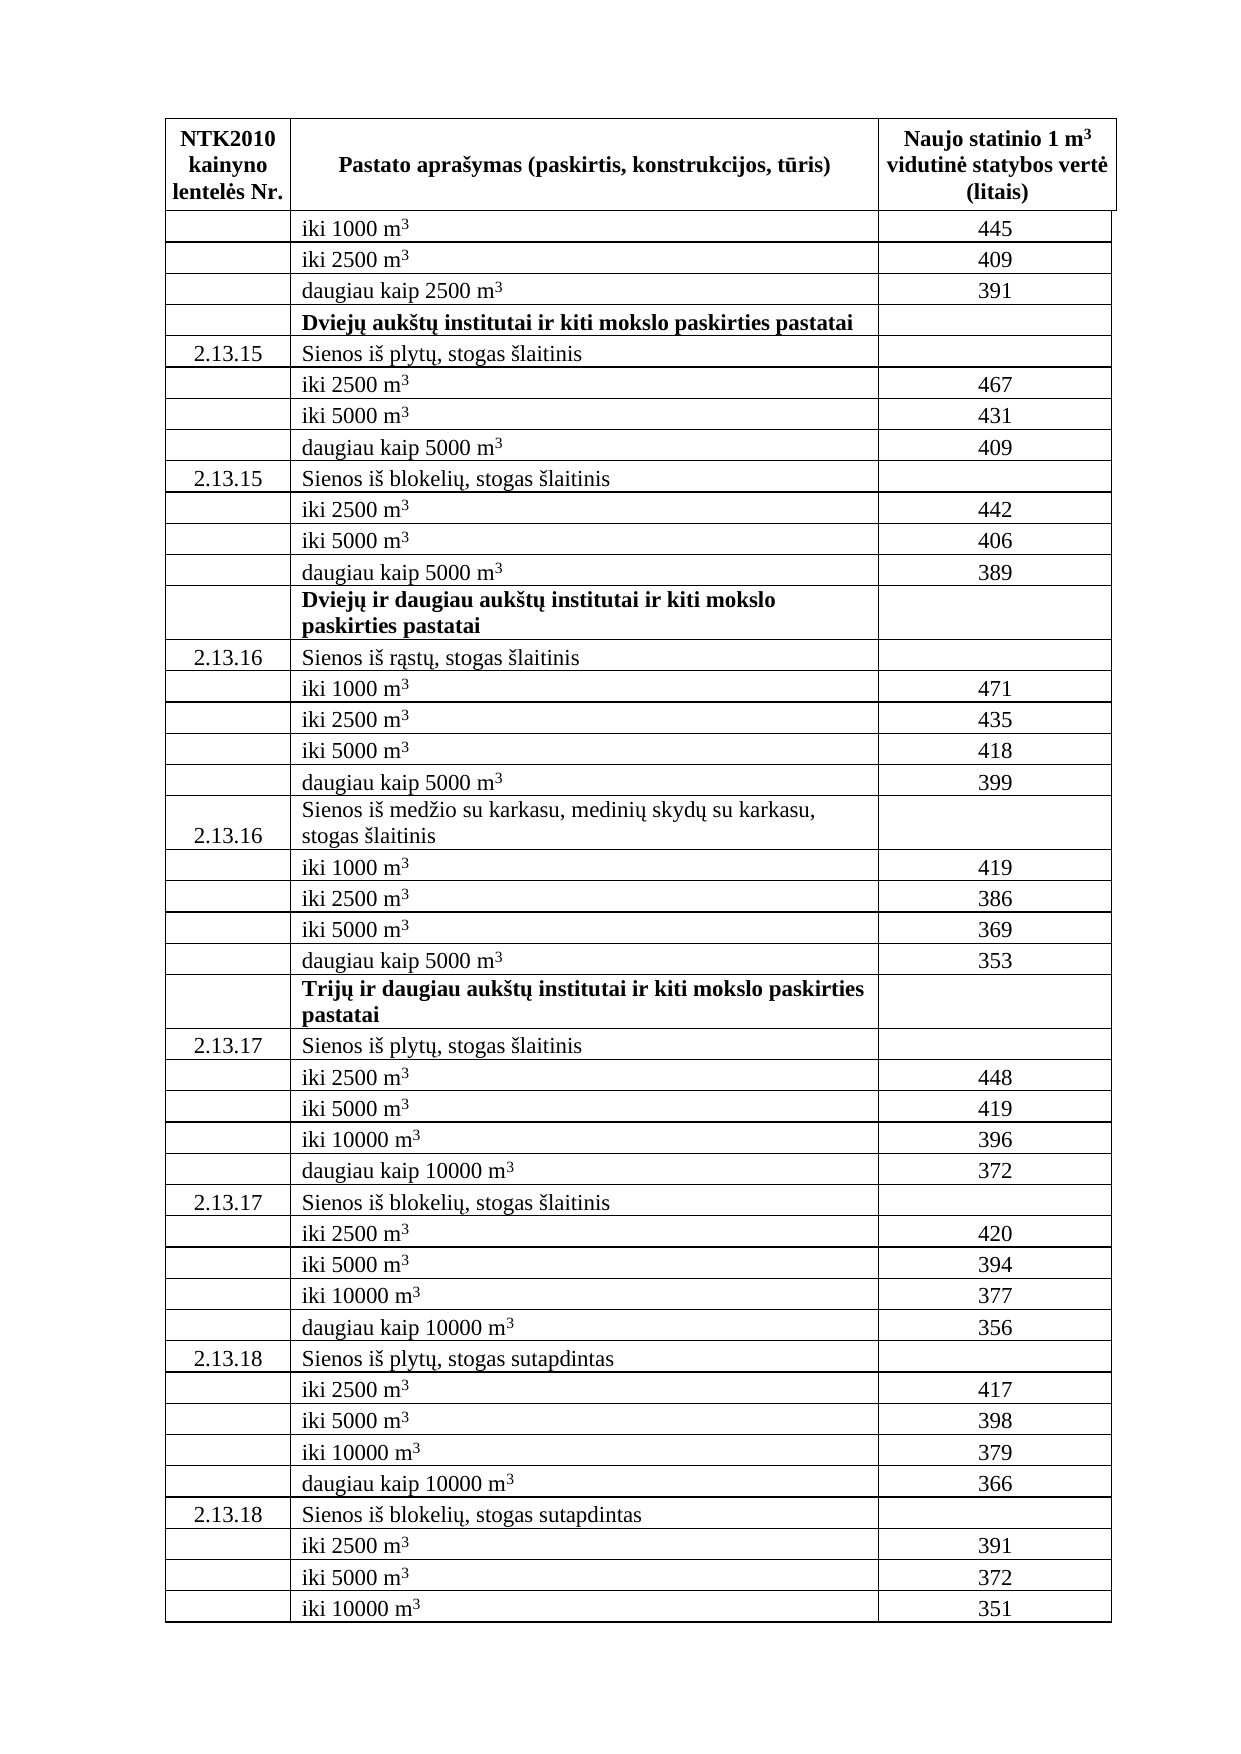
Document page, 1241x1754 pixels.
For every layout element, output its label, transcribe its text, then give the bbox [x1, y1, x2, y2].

table_cell 396 [879, 1123, 1111, 1153]
table_cell [166, 1373, 290, 1403]
table_cell [166, 1060, 290, 1090]
table_cell [1112, 1340, 1116, 1371]
table_cell [1112, 795, 1116, 849]
table_cell [879, 461, 1111, 491]
table_cell iki 5000 m3 [291, 913, 878, 943]
table_cell iki 5000 m3 [291, 1560, 878, 1590]
table_cell [166, 1091, 290, 1121]
table_cell iki 10000 m3 [291, 1435, 878, 1465]
table_cell [166, 1248, 290, 1278]
table_cell 442 [879, 493, 1111, 523]
table_cell [166, 1154, 290, 1184]
table_cell [166, 555, 290, 585]
table_cell 2.13.15 [166, 336, 290, 366]
table_cell [1112, 1121, 1116, 1153]
table_cell Sienos iš rąstų, stogas šlaitinis [291, 640, 878, 670]
table_cell 471 [879, 671, 1111, 701]
table_cell iki 5000 m3 [291, 1091, 878, 1121]
table_cell [166, 881, 290, 911]
table_cell [879, 640, 1111, 670]
table_cell [166, 671, 290, 701]
table_cell daugiau kaip 5000 m3 [291, 555, 878, 585]
table_cell 369 [879, 913, 1111, 943]
table_cell 409 [879, 430, 1111, 460]
table_cell [166, 1404, 290, 1434]
table_cell [166, 1310, 290, 1340]
table_cell 351 [879, 1591, 1111, 1621]
table_cell Sienos iš blokelių, stogas šlaitinis [291, 461, 878, 491]
table_cell [166, 243, 290, 273]
table_cell 445 [879, 211, 1111, 241]
table_cell [166, 1466, 290, 1496]
table_cell [879, 305, 1111, 335]
table_cell 420 [879, 1216, 1111, 1246]
table_cell 419 [879, 850, 1111, 880]
table_cell [1112, 701, 1116, 733]
table_cell daugiau kaip 5000 m3 [291, 765, 878, 795]
table_cell [1112, 849, 1116, 880]
table_cell 391 [879, 274, 1111, 304]
table_cell [1112, 304, 1116, 335]
table_cell [166, 211, 290, 241]
table_cell [1112, 1246, 1116, 1278]
table_cell [166, 1216, 290, 1246]
table_cell [1112, 1590, 1116, 1621]
table_cell daugiau kaip 5000 m3 [291, 430, 878, 460]
table_cell [1112, 241, 1116, 273]
table_cell [1112, 733, 1116, 764]
table_cell 2.13.16 [166, 796, 290, 849]
table_cell [1112, 1059, 1116, 1090]
table_cell 2.13.16 [166, 640, 290, 670]
table_cell [1112, 1465, 1116, 1496]
table_cell iki 2500 m3 [291, 1529, 878, 1559]
table_cell [166, 1435, 290, 1465]
table_cell daugiau kaip 10000 m3 [291, 1310, 878, 1340]
table_cell [1112, 460, 1116, 491]
table_cell [1112, 1153, 1116, 1184]
table_cell [1112, 670, 1116, 701]
table_cell [879, 1185, 1111, 1215]
table_cell [166, 586, 290, 639]
table_cell [1112, 1371, 1116, 1403]
table_cell [166, 305, 290, 335]
table_cell 2.13.18 [166, 1498, 290, 1528]
table_cell [1112, 1278, 1116, 1309]
table_cell [166, 765, 290, 795]
table_cell [166, 1560, 290, 1590]
table_cell [1112, 1496, 1116, 1528]
table_cell daugiau kaip 10000 m3 [291, 1154, 878, 1184]
table_cell 435 [879, 703, 1111, 733]
table_cell [1112, 523, 1116, 554]
table_cell [1112, 1309, 1116, 1340]
table_cell [1112, 1528, 1116, 1559]
table_cell [879, 586, 1111, 639]
table_cell [1112, 1028, 1116, 1059]
table_cell 418 [879, 734, 1111, 764]
table_cell 2.13.17 [166, 1029, 290, 1059]
table_cell iki 10000 m3 [291, 1279, 878, 1309]
table_cell 372 [879, 1154, 1111, 1184]
table_cell [1112, 335, 1116, 366]
table_cell Sienos iš blokelių, stogas šlaitinis [291, 1185, 878, 1215]
table_cell [166, 913, 290, 943]
table_cell Dviejų aukštų institutai ir kiti mokslo paskirties pastatai [291, 305, 878, 335]
table_cell daugiau kaip 10000 m3 [291, 1466, 878, 1496]
table_header Pastato aprašymas (paskirtis, konstrukcijos, tūris) [291, 119, 878, 210]
table_cell 356 [879, 1310, 1111, 1340]
table_cell [1112, 880, 1116, 911]
table_cell 431 [879, 399, 1111, 429]
table_cell 398 [879, 1404, 1111, 1434]
table_cell [1112, 1090, 1116, 1121]
table_cell [166, 399, 290, 429]
table_cell 467 [879, 368, 1111, 398]
table_cell Sienos iš medžio su karkasu, medinių skydų su karkasu, stogas šlaitinis [291, 796, 878, 849]
table_cell [166, 1279, 290, 1309]
table_cell iki 5000 m3 [291, 399, 878, 429]
table_cell Sienos iš plytų, stogas šlaitinis [291, 1029, 878, 1059]
table_cell [879, 1498, 1111, 1528]
table_header NTK2010 kainyno lentelės Nr. [166, 119, 290, 210]
table_cell [166, 850, 290, 880]
table_cell iki 1000 m3 [291, 211, 878, 241]
table_cell [1112, 1215, 1116, 1246]
table_cell [1112, 429, 1116, 460]
table_cell 379 [879, 1435, 1111, 1465]
table_cell iki 2500 m3 [291, 368, 878, 398]
table_cell 399 [879, 765, 1111, 795]
table_cell 419 [879, 1091, 1111, 1121]
table_cell [166, 1529, 290, 1559]
table_cell iki 5000 m3 [291, 1404, 878, 1434]
table_cell iki 5000 m3 [291, 524, 878, 554]
table_cell [166, 975, 290, 1028]
table_cell iki 10000 m3 [291, 1591, 878, 1621]
table_cell iki 2500 m3 [291, 1216, 878, 1246]
table_cell iki 5000 m3 [291, 1248, 878, 1278]
table_cell 409 [879, 243, 1111, 273]
table_cell [1112, 1403, 1116, 1434]
table_cell [1112, 585, 1116, 639]
table_cell 386 [879, 881, 1111, 911]
table_cell Sienos iš plytų, stogas šlaitinis [291, 336, 878, 366]
table_cell iki 10000 m3 [291, 1123, 878, 1153]
table_cell 391 [879, 1529, 1111, 1559]
table_cell [166, 493, 290, 523]
table_cell 372 [879, 1560, 1111, 1590]
table_cell [1112, 398, 1116, 429]
table_cell Sienos iš blokelių, stogas sutapdintas [291, 1498, 878, 1528]
table_cell [879, 1029, 1111, 1059]
table_cell iki 2500 m3 [291, 243, 878, 273]
table_cell 2.13.17 [166, 1185, 290, 1215]
table_cell 2.13.18 [166, 1341, 290, 1371]
table_cell [1112, 211, 1116, 241]
table_cell Dviejų ir daugiau aukštų institutai ir kiti mokslo paskirties pastatai [291, 586, 878, 639]
table_cell [166, 524, 290, 554]
table_cell Trijų ir daugiau aukštų institutai ir kiti mokslo paskirties pastatai [291, 975, 878, 1028]
table_cell [1112, 1184, 1116, 1215]
table_cell 377 [879, 1279, 1111, 1309]
table_cell iki 1000 m3 [291, 671, 878, 701]
table_cell iki 2500 m3 [291, 1373, 878, 1403]
table_cell [166, 944, 290, 974]
table_cell iki 5000 m3 [291, 734, 878, 764]
table_cell [1112, 273, 1116, 304]
table_cell 2.13.15 [166, 461, 290, 491]
table_cell iki 2500 m3 [291, 881, 878, 911]
table_cell 448 [879, 1060, 1111, 1090]
table_cell [879, 336, 1111, 366]
table_cell 406 [879, 524, 1111, 554]
table_cell [1112, 1559, 1116, 1590]
table_cell [1112, 1434, 1116, 1465]
table_cell [166, 734, 290, 764]
table_cell [1112, 764, 1116, 795]
table_cell 389 [879, 555, 1111, 585]
table_cell iki 2500 m3 [291, 493, 878, 523]
table_cell [166, 430, 290, 460]
table_cell iki 1000 m3 [291, 850, 878, 880]
table_cell 366 [879, 1466, 1111, 1496]
table_cell [879, 796, 1111, 849]
table_cell daugiau kaip 5000 m3 [291, 944, 878, 974]
table_cell daugiau kaip 2500 m3 [291, 274, 878, 304]
table_cell [1112, 974, 1116, 1028]
table_cell iki 2500 m3 [291, 1060, 878, 1090]
table_cell iki 2500 m3 [291, 703, 878, 733]
table_cell 353 [879, 944, 1111, 974]
table_cell Sienos iš plytų, stogas sutapdintas [291, 1341, 878, 1371]
table_cell [1112, 491, 1116, 523]
table_cell [1112, 943, 1116, 974]
table_cell [879, 975, 1111, 1028]
table_cell [1112, 911, 1116, 943]
table_cell [1112, 639, 1116, 670]
table_cell [1112, 366, 1116, 398]
table_cell [166, 368, 290, 398]
table_cell [1112, 554, 1116, 585]
table_cell [166, 1123, 290, 1153]
table_cell [879, 1341, 1111, 1371]
table_cell 394 [879, 1248, 1111, 1278]
table_cell [166, 1591, 290, 1621]
table_cell [166, 703, 290, 733]
table_cell [166, 274, 290, 304]
table_cell 417 [879, 1373, 1111, 1403]
table_header Naujo statinio 1 m3 vidutinė statybos vertė (litais) [879, 119, 1116, 210]
